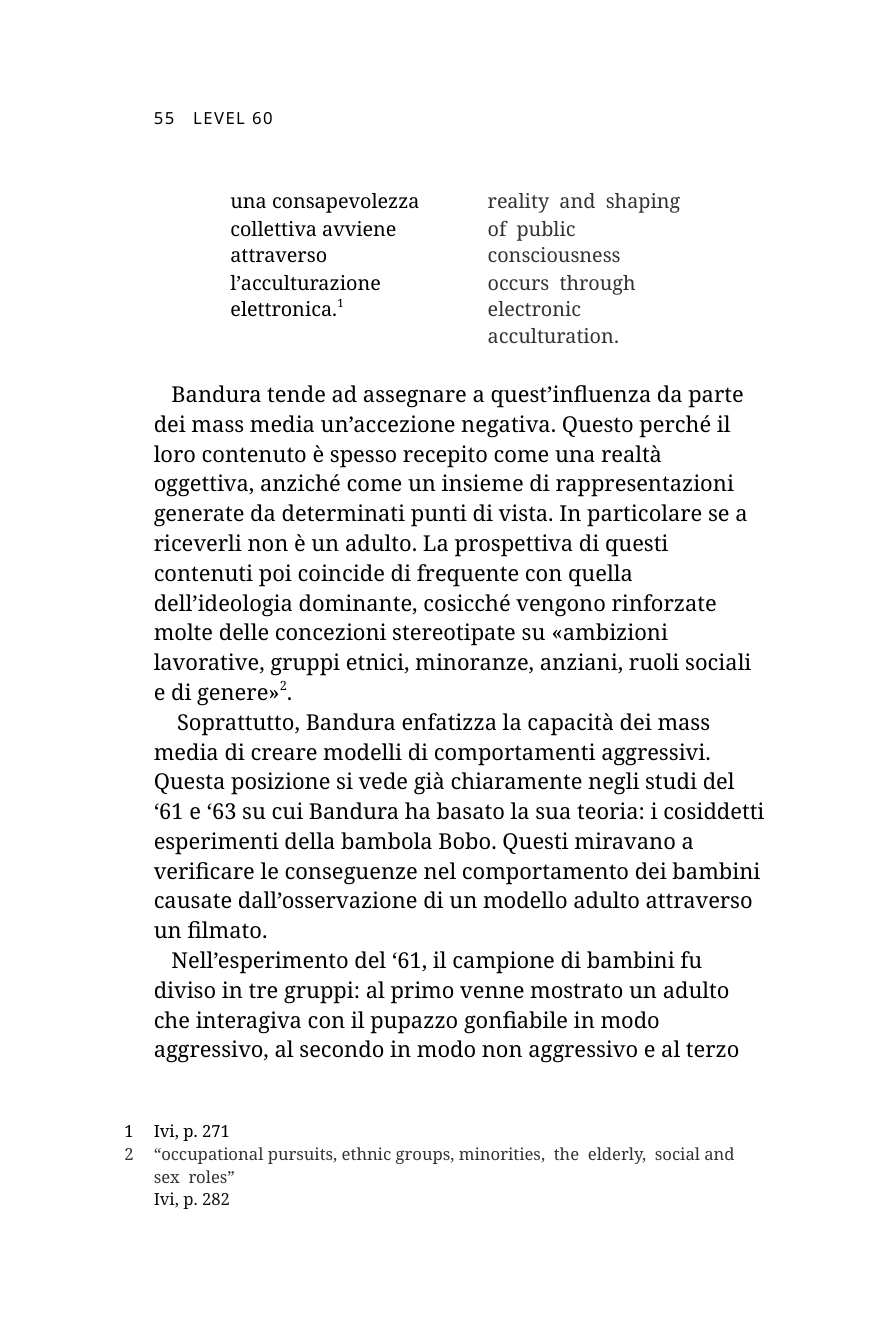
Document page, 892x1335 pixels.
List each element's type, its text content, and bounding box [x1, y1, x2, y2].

table_header reality and shaping of public consciousness occurs through electronic acculturation. [470, 159, 697, 379]
text Bandura tende ad assegnare a quest’influenza da parte dei mass media un’accezione negativa. Questo perché il loro contenuto è spesso recepito come una realtà oggettiva, anziché come un insieme di rappresentazioni generate da determinati punti di vista. In particolare se a riceverli non è un adulto. La prospettiva di questi contenuti poi coincide di frequente con quella dell’ideologia dominante, cosicché vengono rinforzate molte delle concezioni stereotipate su «ambizioni lavorative, gruppi etnici, minoranze, anziani, ruoli sociali e di genere». [153, 379, 768, 707]
table_header una consapevolezza collettiva avviene attraverso l’acculturazione elettronica. [224, 159, 470, 379]
text “occupational pursuits, ethnic groups, minorities, the elderly, social and sex roles” [124, 1142, 768, 1188]
text Soprattutto, Bandura enfatizza la capacità dei mass media di creare modelli di comportamenti aggressivi. Questa posizione si vede già chiaramente negli studi del ‘61 e ‘63 su cui Bandura ha basato la sua teoria: i cosiddetti esperimenti della bambola Bobo. Questi miravano a verificare le conseguenze nel comportamento dei bambini causate dall’osservazione di un modello adulto attraverso un filmato. [153, 707, 768, 945]
text Ivi, p. 282 [124, 1188, 768, 1211]
text Nell’esperimento del ‘61, il campione di bambini fu diviso in tre gruppi: al primo venne mostrato un adulto che interagiva con il pupazzo gonfiabile in modo aggressivo, al secondo in modo non aggressivo e al terzo [153, 945, 768, 1064]
